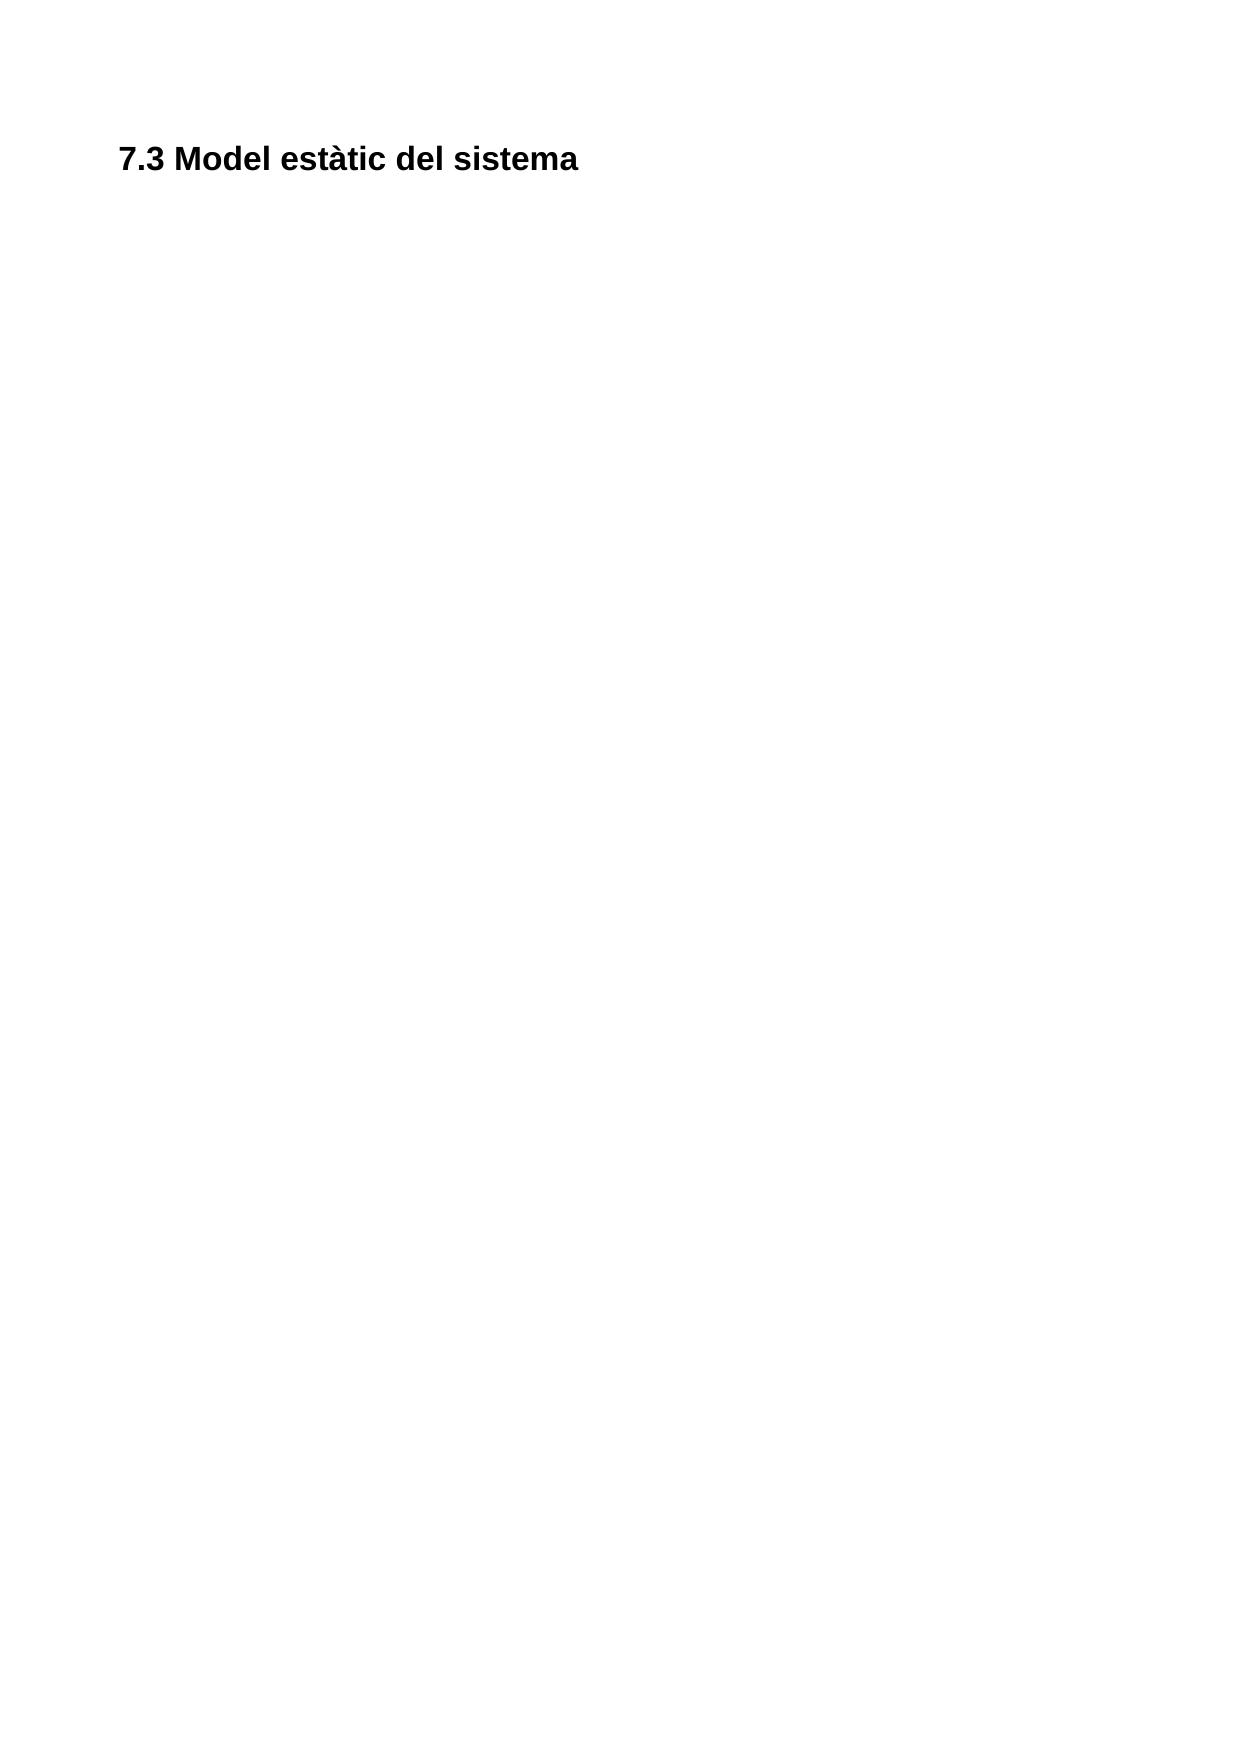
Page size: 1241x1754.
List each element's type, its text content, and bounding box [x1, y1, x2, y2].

subtitle 7.3 Model estàtic del sistema [118, 139, 1122, 178]
